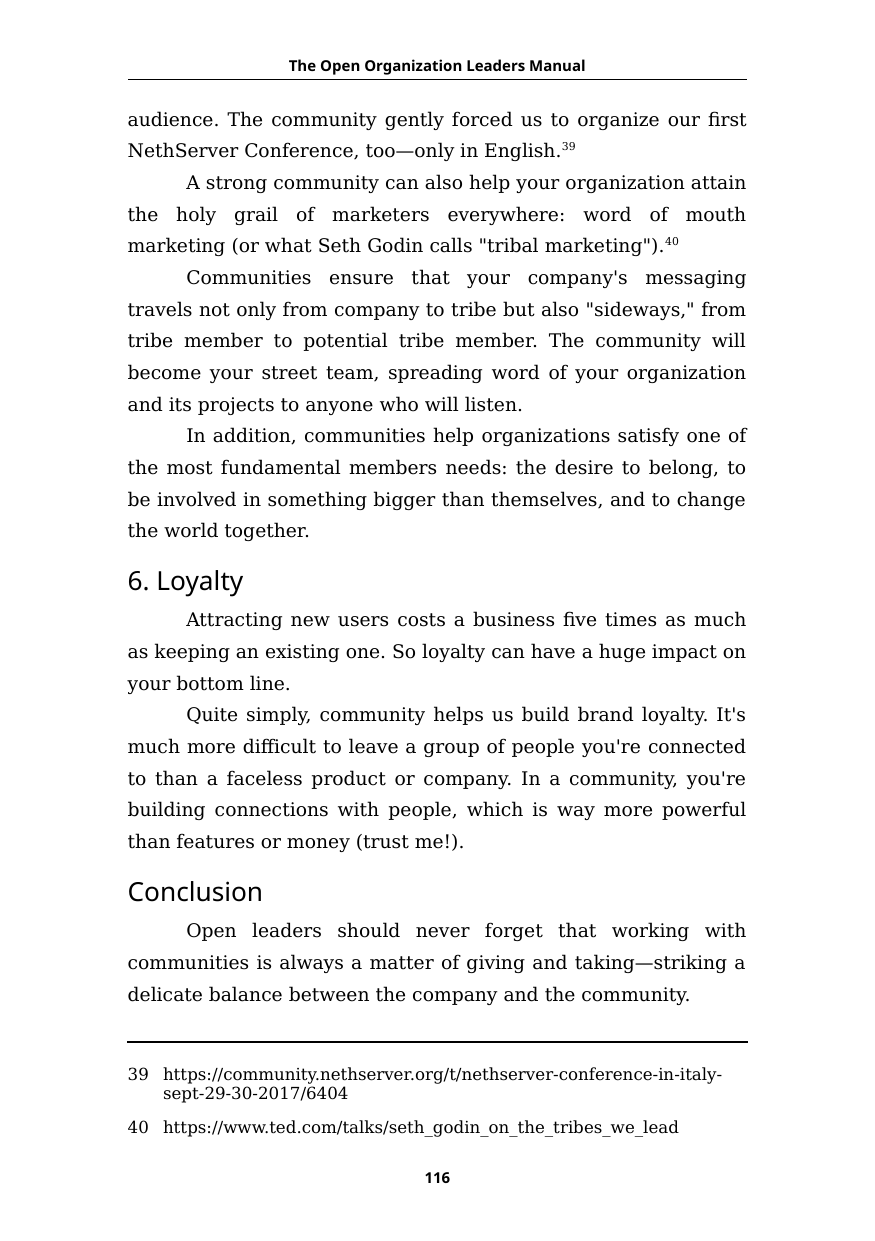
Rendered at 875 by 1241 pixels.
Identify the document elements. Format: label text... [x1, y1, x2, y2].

text Attracting new users costs a business five times as much as keeping an existing one. So loyalty can have a huge impact on your bottom line. [127, 609, 747, 695]
subtitle Conclusion [127, 877, 747, 908]
text Quite simply, community helps us build brand loyalty. It's much more difficult to leave a group of people you're connected to than a faceless product or company. In a community, you're building connections with people, which is way more powerful than features or money (trust me!). [127, 704, 747, 853]
text https://www.ted.com/talks/seth_godin_on_the_tribes_we_lead [127, 1118, 747, 1138]
text In addition, communities help organizations satisfy one of the most fundamental members needs: the desire to belong, to be involved in something bigger than themselves, and to change the world together. [127, 425, 747, 542]
text A strong community can also help your organization attain the holy grail of marketers everywhere: word of mouth marketing (or what Seth Godin calls "tribal marketing"). [127, 172, 747, 257]
text https://community.nethserver.org/t/nethserver-conference-in-italy-sept-29-30-2017/6404 [127, 1064, 747, 1103]
text Open leaders should never forget that working with communities is always a matter of giving and taking—striking a delicate balance between the company and the community. [127, 920, 747, 1005]
text audience. The community gently forced us to organize our first NethServer Conference, too—only in English. [127, 109, 747, 162]
text Communities ensure that your company's messaging travels not only from company to tribe but also "sideways," from tribe member to potential tribe member. The community will become your street team, spreading word of your organization and its projects to anyone who will listen. [127, 267, 747, 416]
subtitle 6. Loyalty [127, 567, 747, 597]
